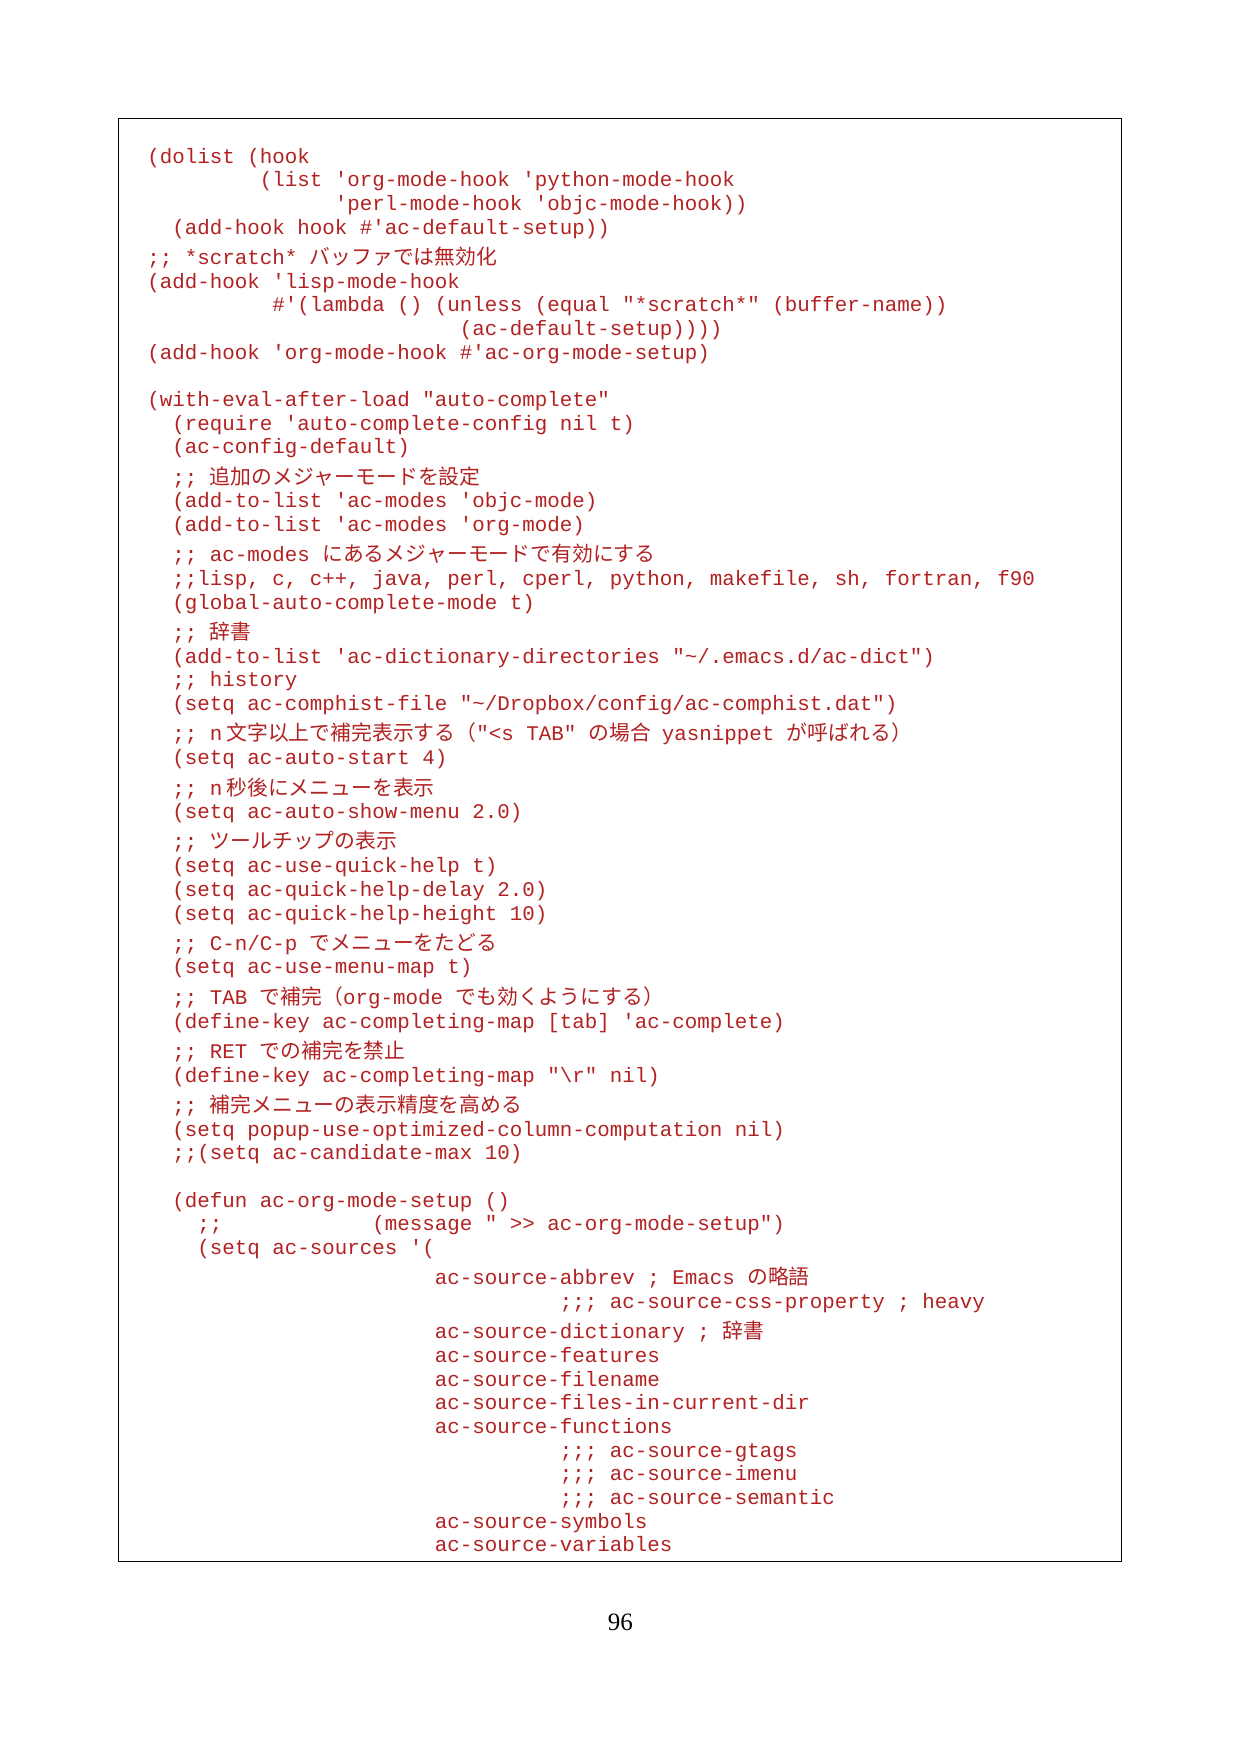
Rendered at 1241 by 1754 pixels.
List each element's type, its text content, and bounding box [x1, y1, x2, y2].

text (ac-default-setup)))) [119, 314, 1121, 338]
text ;; ツールチップの表示 [119, 821, 1121, 851]
text ;;(setq ac-candidate-max 10) [119, 1138, 1121, 1162]
text ac-source-filename [119, 1365, 1121, 1388]
text (setq popup-use-optimized-column-computation nil) [119, 1115, 1121, 1138]
text (ac-config-default) [119, 432, 1121, 456]
text ;;; ac-source-css-property ; heavy [119, 1287, 1121, 1311]
text (add-hook 'org-mode-hook #'ac-org-mode-setup) [119, 338, 1121, 361]
text (setq ac-use-quick-help t) [119, 851, 1121, 875]
text (defun ac-org-mode-setup () [119, 1186, 1121, 1209]
text ;; TAB で補完（org-mode でも効くようにする） [119, 976, 1121, 1007]
text (setq ac-use-menu-map t) [119, 953, 1121, 976]
text (setq ac-auto-show-menu 2.0) [119, 797, 1121, 821]
text (add-hook hook #'ac-default-setup)) [119, 213, 1121, 236]
text ac-source-functions [119, 1412, 1121, 1436]
text #'(lambda () (unless (equal "*scratch*" (buffer-name)) [119, 290, 1121, 314]
text (require 'auto-complete-config nil t) [119, 409, 1121, 432]
text ;;lisp, c, c++, java, perl, cperl, python, makefile, sh, fortran, f90 [119, 564, 1121, 588]
text ;; *scratch* バッファでは無効化 [119, 236, 1121, 267]
text (setq ac-auto-start 4) [119, 743, 1121, 767]
text ;; RET での補完を禁止 [119, 1030, 1121, 1061]
text ac-source-features [119, 1341, 1121, 1365]
text ac-source-files-in-current-dir [119, 1388, 1121, 1412]
text ;; (message " >> ac-org-mode-setup") [119, 1209, 1121, 1233]
text ;;; ac-source-gtags [119, 1436, 1121, 1459]
text ac-source-symbols [119, 1507, 1121, 1530]
text ac-source-abbrev ; Emacs の略語 [119, 1257, 1121, 1287]
text (setq ac-sources '( [119, 1233, 1121, 1257]
text (add-to-list 'ac-dictionary-directories "~/.emacs.d/ac-dict") [119, 642, 1121, 665]
text (add-to-list 'ac-modes 'org-mode) [119, 510, 1121, 534]
text (global-auto-complete-mode t) [119, 588, 1121, 611]
text (list 'org-mode-hook 'python-mode-hook [119, 165, 1121, 189]
text (with-eval-after-load "auto-complete" [119, 385, 1121, 409]
text (add-hook 'lisp-mode-hook [119, 267, 1121, 290]
text (define-key ac-completing-map "\r" nil) [119, 1061, 1121, 1084]
text ;; n文字以上で補完表示する（"<s TAB" の場合 yasnippet が呼ばれる） [119, 713, 1121, 743]
text ;; n秒後にメニューを表示 [119, 767, 1121, 797]
text ;;; ac-source-imenu [119, 1459, 1121, 1483]
text (setq ac-comphist-file "~/Dropbox/config/ac-comphist.dat") [119, 689, 1121, 713]
text ;; 追加のメジャーモードを設定 [119, 456, 1121, 486]
text ac-source-dictionary ; 辞書 [119, 1311, 1121, 1341]
text ac-source-variables [119, 1530, 1121, 1561]
text ;; 補完メニューの表示精度を高める [119, 1084, 1121, 1115]
text (setq ac-quick-help-delay 2.0) [119, 875, 1121, 898]
text (add-to-list 'ac-modes 'objc-mode) [119, 486, 1121, 510]
text 'perl-mode-hook 'objc-mode-hook)) [119, 189, 1121, 213]
text ;; ac-modes にあるメジャーモードで有効にする [119, 534, 1121, 564]
text ;; C-n/C-p でメニューをたどる [119, 922, 1121, 953]
text (define-key ac-completing-map [tab] 'ac-complete) [119, 1007, 1121, 1030]
text (dolist (hook [119, 142, 1121, 165]
text ;; history [119, 665, 1121, 689]
text (setq ac-quick-help-height 10) [119, 898, 1121, 922]
text ;;; ac-source-semantic [119, 1483, 1121, 1507]
text ;; 辞書 [119, 611, 1121, 642]
